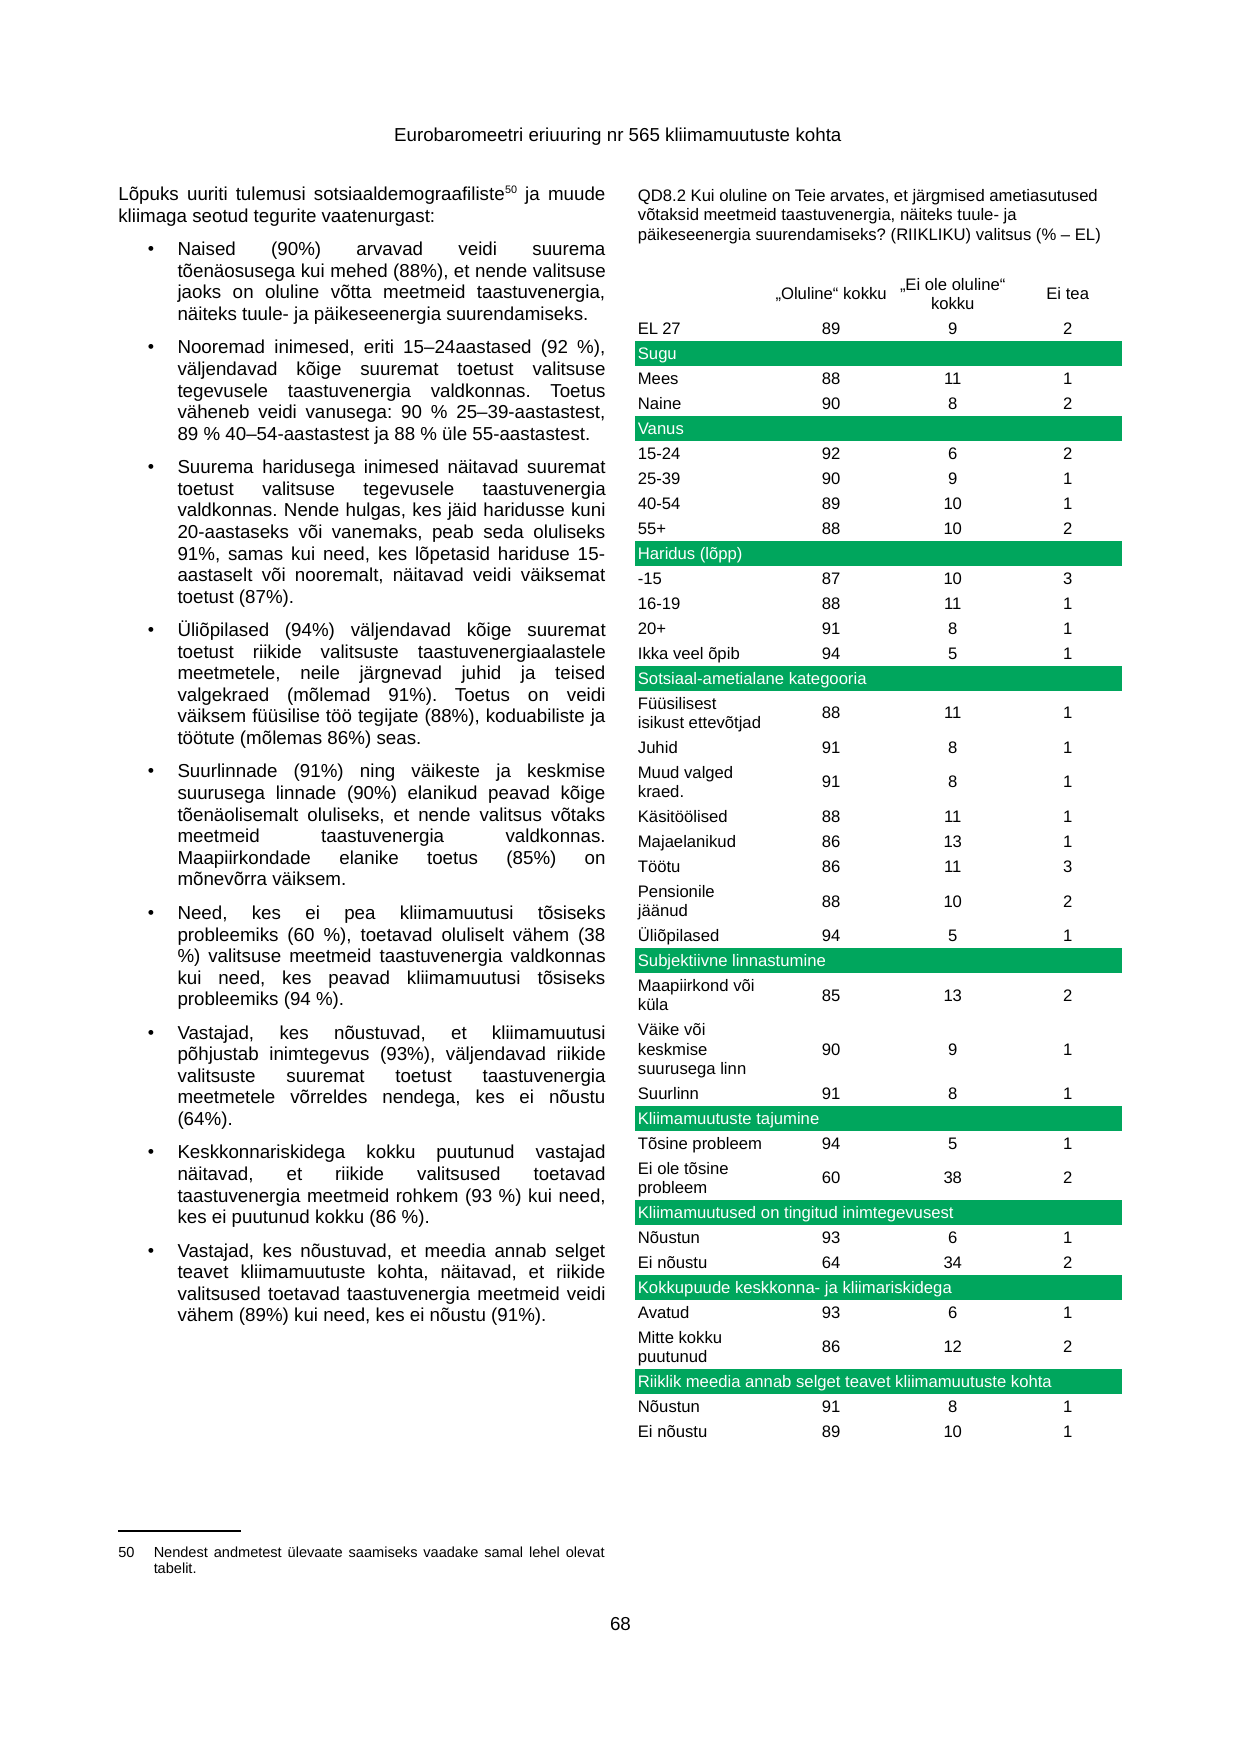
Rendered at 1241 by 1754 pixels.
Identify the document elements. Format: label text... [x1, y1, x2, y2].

table_cell 2 [1013, 973, 1122, 1017]
table_cell 87 [770, 566, 892, 591]
table_cell 1 [1013, 1017, 1122, 1081]
table_cell 15-24 [635, 441, 770, 466]
table_cell 16-19 [635, 591, 770, 616]
table_cell Riiklik meedia annab selget teavet kliimamuutuste kohta [635, 1369, 1122, 1394]
table_cell Ei ole tõsine probleem [635, 1156, 770, 1200]
table_cell [1013, 246, 1122, 271]
text Nendest andmetest ülevaate saamiseks vaadake samal lehel olevat tabelit. [118, 1543, 605, 1577]
list Suurema haridusega inimesed näitavad suuremat toetust valitsuse tegevusele taastuvenergia valdkonnas. Nende hulgas, kes jäid haridusse kuni 20-aastaseks või vanemaks, peab seda oluliseks 91%, samas kui need, kes lõpetasid hariduse 15-aastaselt või nooremalt, näitavad veidi väiksemat toetust (87%). [148, 456, 605, 607]
table_cell Vanus [635, 416, 1122, 441]
table_cell 10 [892, 1419, 1013, 1444]
list Naised (90%) arvavad veidi suurema tõenäosusega kui mehed (88%), et nende valitsuse jaoks on oluline võtta meetmeid taastuvenergia, näiteks tuule- ja päikeseenergia suurendamiseks. [148, 238, 605, 324]
table_cell 1 [1013, 366, 1122, 391]
table_cell 1 [1013, 1394, 1122, 1419]
table_cell Üliõpilased [635, 923, 770, 948]
table_cell 1 [1013, 829, 1122, 854]
table_cell [770, 246, 892, 271]
table_cell 40-54 [635, 491, 770, 516]
table_cell 88 [770, 691, 892, 735]
table_cell 11 [892, 691, 1013, 735]
table_cell 38 [892, 1156, 1013, 1200]
list Vastajad, kes nõustuvad, et kliimamuutusi põhjustab inimtegevus (93%), väljendavad riikide valitsuste suuremat toetust taastuvenergia meetmetele võrreldes nendega, kes ei nõustu (64%). [148, 1021, 605, 1129]
table_cell 13 [892, 973, 1013, 1017]
table_cell 94 [770, 1131, 892, 1156]
table_cell 1 [1013, 1300, 1122, 1325]
table_cell 94 [770, 641, 892, 666]
table_cell 6 [892, 1300, 1013, 1325]
table_cell 13 [892, 829, 1013, 854]
table_cell [635, 246, 770, 271]
list Need, kes ei pea kliimamuutusi tõsiseks probleemiks (60 %), toetavad oluliselt vähem (38 %) valitsuse meetmeid taastuvenergia valdkonnas kui need, kes peavad kliimamuutusi tõsiseks probleemiks (94 %). [148, 902, 605, 1009]
table_cell 94 [770, 923, 892, 948]
table_cell 88 [770, 366, 892, 391]
table_cell 2 [1013, 1325, 1122, 1369]
table_cell 8 [892, 1081, 1013, 1106]
table_cell 1 [1013, 616, 1122, 641]
table_cell 6 [892, 441, 1013, 466]
table_cell Nõustun [635, 1225, 770, 1250]
table_cell 90 [770, 391, 892, 416]
table_header QD8.2 Kui oluline on Teie arvates, et järgmised ametiasutused võtaksid meetmeid taastuvenergia, näiteks tuule- ja päikeseenergia suurendamiseks? (RIIKLIKU) valitsus (% – EL) [635, 183, 1122, 246]
table_cell Väike või keskmise suurusega linn [635, 1017, 770, 1081]
table_cell -15 [635, 566, 770, 591]
table_cell 88 [770, 516, 892, 541]
table_cell 11 [892, 591, 1013, 616]
list Üliõpilased (94%) väljendavad kõige suuremat toetust riikide valitsuste taastuvenergiaalastele meetmetele, neile järgnevad juhid ja teised valgekraed (mõlemad 91%). Toetus on veidi väiksem füüsilise töö tegijate (88%), koduabiliste ja töötute (mõlemas 86%) seas. [148, 619, 605, 748]
table_cell 5 [892, 641, 1013, 666]
table_cell 34 [892, 1250, 1013, 1275]
table_cell Sugu [635, 341, 1122, 366]
table_cell 11 [892, 854, 1013, 879]
table_cell Pensionile jäänud [635, 879, 770, 923]
table_cell 64 [770, 1250, 892, 1275]
table_cell Ikka veel õpib [635, 641, 770, 666]
table_cell 89 [770, 491, 892, 516]
table_cell 10 [892, 491, 1013, 516]
table_cell 2 [1013, 441, 1122, 466]
table_cell 86 [770, 1325, 892, 1369]
table_cell Suurlinn [635, 1081, 770, 1106]
table_cell 90 [770, 1017, 892, 1081]
table_cell 90 [770, 466, 892, 491]
table_cell 1 [1013, 760, 1122, 804]
table_cell Avatud [635, 1300, 770, 1325]
table_cell 3 [1013, 854, 1122, 879]
table_cell Maapiirkond või küla [635, 973, 770, 1017]
table_cell 11 [892, 366, 1013, 391]
table_cell 1 [1013, 1225, 1122, 1250]
table_cell „Oluline“ kokku [770, 271, 892, 316]
table_cell Naine [635, 391, 770, 416]
table_cell 12 [892, 1325, 1013, 1369]
table_cell 2 [1013, 391, 1122, 416]
table_cell 93 [770, 1300, 892, 1325]
table_cell 8 [892, 735, 1013, 760]
table_cell 91 [770, 760, 892, 804]
table_cell 1 [1013, 1081, 1122, 1106]
table_cell 1 [1013, 591, 1122, 616]
table_cell 60 [770, 1156, 892, 1200]
table_cell 20+ [635, 616, 770, 641]
table_cell 1 [1013, 804, 1122, 829]
table_cell 1 [1013, 491, 1122, 516]
table_cell 86 [770, 854, 892, 879]
table_cell Mees [635, 366, 770, 391]
table_cell Mitte kokku puutunud [635, 1325, 770, 1369]
table_cell 2 [1013, 879, 1122, 923]
table_cell „Ei ole oluline“ kokku [892, 271, 1013, 316]
table_cell 10 [892, 566, 1013, 591]
table_cell 1 [1013, 691, 1122, 735]
table_cell Majaelanikud [635, 829, 770, 854]
table_cell 6 [892, 1225, 1013, 1250]
table_cell Ei nõustu [635, 1250, 770, 1275]
table_cell 5 [892, 923, 1013, 948]
table_cell 8 [892, 391, 1013, 416]
table_cell 1 [1013, 735, 1122, 760]
table_cell Haridus (lõpp) [635, 541, 1122, 566]
table_cell Kliimamuutused on tingitud inimtegevusest [635, 1200, 1122, 1225]
table_cell 8 [892, 616, 1013, 641]
table_cell Sotsiaal-ametialane kategooria [635, 666, 1122, 691]
table_cell 9 [892, 1017, 1013, 1081]
table_cell [892, 246, 1013, 271]
table_cell 2 [1013, 516, 1122, 541]
table_cell [635, 271, 770, 316]
table_cell Juhid [635, 735, 770, 760]
table_cell Töötu [635, 854, 770, 879]
table_cell 1 [1013, 1419, 1122, 1444]
table_cell 5 [892, 1131, 1013, 1156]
table_cell 91 [770, 1081, 892, 1106]
table_cell 89 [770, 1419, 892, 1444]
table_cell 88 [770, 879, 892, 923]
table_cell Tõsine probleem [635, 1131, 770, 1156]
table_cell Nõustun [635, 1394, 770, 1419]
table_cell 25-39 [635, 466, 770, 491]
table_cell 88 [770, 804, 892, 829]
table_cell Muud valged kraed. [635, 760, 770, 804]
table_cell 91 [770, 1394, 892, 1419]
table_cell 8 [892, 1394, 1013, 1419]
table_cell Käsitöölised [635, 804, 770, 829]
table_cell 93 [770, 1225, 892, 1250]
table_cell 8 [892, 760, 1013, 804]
table_cell 2 [1013, 316, 1122, 341]
table_cell 86 [770, 829, 892, 854]
table_cell 55+ [635, 516, 770, 541]
table_cell 91 [770, 616, 892, 641]
table_cell 10 [892, 879, 1013, 923]
table_cell 11 [892, 804, 1013, 829]
table_cell 85 [770, 973, 892, 1017]
table_cell Kokkupuude keskkonna- ja kliimariskidega [635, 1275, 1122, 1300]
table_cell Füüsilisest isikust ettevõtjad [635, 691, 770, 735]
table_cell 1 [1013, 641, 1122, 666]
list Vastajad, kes nõustuvad, et meedia annab selget teavet kliimamuutuste kohta, näitavad, et riikide valitsused toetavad taastuvenergia meetmeid veidi vähem (89%) kui need, kes ei nõustu (91%). [148, 1239, 605, 1326]
table_cell 1 [1013, 466, 1122, 491]
list Keskkonnariskidega kokku puutunud vastajad näitavad, et riikide valitsused toetavad taastuvenergia meetmeid rohkem (93 %) kui need, kes ei puutunud kokku (86 %). [148, 1141, 605, 1228]
table_cell 91 [770, 735, 892, 760]
table_cell 92 [770, 441, 892, 466]
table_cell 88 [770, 591, 892, 616]
table_cell Subjektiivne linnastumine [635, 948, 1122, 973]
table_cell Ei tea [1013, 271, 1122, 316]
table_cell 9 [892, 316, 1013, 341]
table_cell 2 [1013, 1156, 1122, 1200]
table_cell 10 [892, 516, 1013, 541]
table_cell EL 27 [635, 316, 770, 341]
text Lõpuks uuriti tulemusi sotsiaaldemograafiliste ja muude kliimaga seotud tegurite vaatenurgast: [118, 183, 605, 226]
table_cell 1 [1013, 1131, 1122, 1156]
table_cell 89 [770, 316, 892, 341]
table_cell Kliimamuutuste tajumine [635, 1106, 1122, 1131]
list Suurlinnade (91%) ning väikeste ja keskmise suurusega linnade (90%) elanikud peavad kõige tõenäolisemalt oluliseks, et nende valitsus võtaks meetmeid taastuvenergia valdkonnas. Maapiirkondade elanike toetus (85%) on mõnevõrra väiksem. [148, 760, 605, 890]
table_cell 1 [1013, 923, 1122, 948]
table_cell 3 [1013, 566, 1122, 591]
table_cell 9 [892, 466, 1013, 491]
list Nooremad inimesed, eriti 15–24aastased (92 %), väljendavad kõige suuremat toetust valitsuse tegevusele taastuvenergia valdkonnas. Toetus väheneb veidi vanusega: 90 % 25–39-aastastest, 89 % 40–54-aastastest ja 88 % üle 55-aastastest. [148, 336, 605, 444]
table_cell Ei nõustu [635, 1419, 770, 1444]
table_cell 2 [1013, 1250, 1122, 1275]
